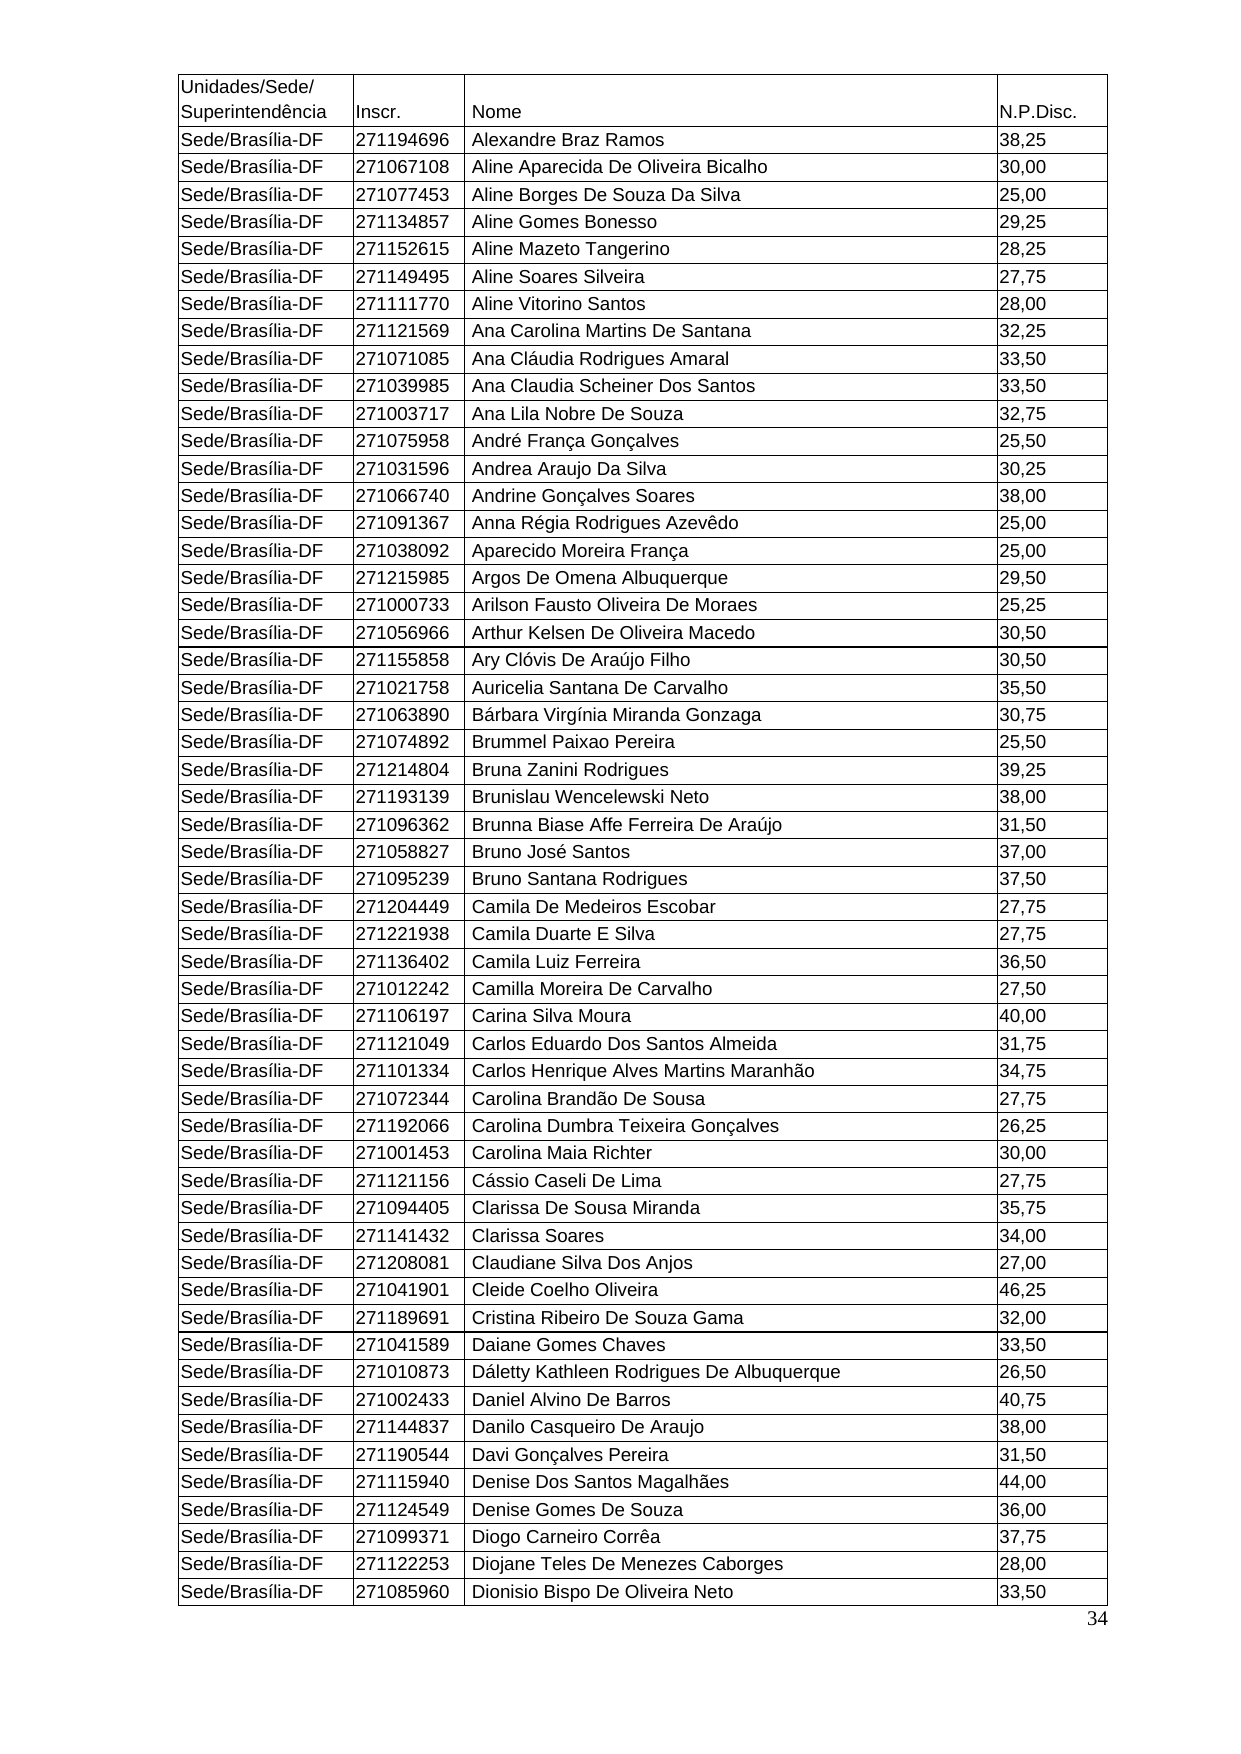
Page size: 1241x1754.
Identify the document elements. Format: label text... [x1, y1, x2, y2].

table_cell Argos De Omena Albuquerque [465, 565, 997, 592]
table_cell Sede/Brasília-DF [179, 1387, 353, 1413]
table_cell Sede/Brasília-DF [179, 812, 353, 838]
table_cell Sede/Brasília-DF [179, 1141, 353, 1167]
table_cell Sede/Brasília-DF [179, 1552, 353, 1578]
table_cell 25,50 [998, 730, 1107, 756]
table_cell Aline Vitorino Santos [465, 291, 997, 318]
table_cell Sede/Brasília-DF [179, 565, 353, 592]
table_cell 35,50 [998, 675, 1107, 701]
table_cell Cleide Coelho Oliveira [465, 1278, 997, 1304]
table_cell 271075958 [354, 428, 464, 455]
table_cell Auricelia Santana De Carvalho [465, 675, 997, 701]
table_cell Sede/Brasília-DF [179, 1223, 353, 1249]
table_cell 35,75 [998, 1195, 1107, 1222]
table_cell 271091367 [354, 511, 464, 537]
table_cell 271085960 [354, 1579, 464, 1605]
table_cell Ana Lila Nobre De Souza [465, 401, 997, 427]
table_cell Sede/Brasília-DF [179, 976, 353, 1003]
table_cell 271122253 [354, 1552, 464, 1578]
table_cell 271039985 [354, 374, 464, 400]
table_cell Dionisio Bispo De Oliveira Neto [465, 1579, 997, 1605]
table_cell 271194696 [354, 127, 464, 153]
table_cell Ana Cláudia Rodrigues Amaral [465, 346, 997, 372]
table_cell Sede/Brasília-DF [179, 456, 353, 482]
table_cell 271002433 [354, 1387, 464, 1413]
table_cell Sede/Brasília-DF [179, 538, 353, 564]
table_cell 271072344 [354, 1086, 464, 1112]
table_cell Clarissa Soares [465, 1223, 997, 1249]
table_cell Sede/Brasília-DF [179, 620, 353, 646]
table_cell Camila De Medeiros Escobar [465, 894, 997, 920]
table_cell Denise Dos Santos Magalhães [465, 1469, 997, 1496]
table_cell Sede/Brasília-DF [179, 1031, 353, 1057]
table_cell Aline Aparecida De Oliveira Bicalho [465, 154, 997, 181]
table_cell 271149495 [354, 264, 464, 290]
table_cell 271221938 [354, 921, 464, 948]
table_cell Sede/Brasília-DF [179, 648, 353, 674]
table_cell 271066740 [354, 483, 464, 509]
table_cell 33,50 [998, 1333, 1107, 1359]
table_cell Sede/Brasília-DF [179, 209, 353, 236]
table_cell Ana Claudia Scheiner Dos Santos [465, 374, 997, 400]
table_cell 271215985 [354, 565, 464, 592]
table_cell Sede/Brasília-DF [179, 593, 353, 619]
table_cell 271204449 [354, 894, 464, 920]
table_cell Sede/Brasília-DF [179, 483, 353, 509]
table_cell 271077453 [354, 182, 464, 208]
table_cell 271155858 [354, 648, 464, 674]
table_cell 39,25 [998, 757, 1107, 783]
table_cell Sede/Brasília-DF [179, 1579, 353, 1605]
table_cell 271031596 [354, 456, 464, 482]
table_cell 271208081 [354, 1250, 464, 1277]
table_cell 271193139 [354, 785, 464, 811]
table_cell Andrine Gonçalves Soares [465, 483, 997, 509]
table_cell Sede/Brasília-DF [179, 1278, 353, 1304]
table_cell 32,00 [998, 1305, 1107, 1331]
table_cell 271101334 [354, 1059, 464, 1085]
table_cell Brunna Biase Affe Ferreira De Araújo [465, 812, 997, 838]
table_cell 31,75 [998, 1031, 1107, 1057]
table_cell 37,00 [998, 839, 1107, 866]
table_header Unidades/Sede/ Superintendência [179, 75, 353, 126]
table_cell Sede/Brasília-DF [179, 1250, 353, 1277]
table_cell Sede/Brasília-DF [179, 237, 353, 263]
table_cell Camila Duarte E Silva [465, 921, 997, 948]
table_cell 38,00 [998, 483, 1107, 509]
table_cell 30,75 [998, 702, 1107, 729]
table_cell Sede/Brasília-DF [179, 182, 353, 208]
table_cell Bruno Santana Rodrigues [465, 867, 997, 893]
table_cell Ary Clóvis De Araújo Filho [465, 648, 997, 674]
table_cell Sede/Brasília-DF [179, 1524, 353, 1551]
table_cell Aline Soares Silveira [465, 264, 997, 290]
table_cell Sede/Brasília-DF [179, 154, 353, 181]
table_cell Denise Gomes De Souza [465, 1497, 997, 1523]
table_cell 40,00 [998, 1004, 1107, 1030]
table_cell 271214804 [354, 757, 464, 783]
table_cell 25,00 [998, 182, 1107, 208]
table_cell Sede/Brasília-DF [179, 702, 353, 729]
table_cell 34,00 [998, 1223, 1107, 1249]
table_cell Sede/Brasília-DF [179, 757, 353, 783]
table_cell 271003717 [354, 401, 464, 427]
table_cell 32,25 [998, 319, 1107, 345]
table_cell Aparecido Moreira França [465, 538, 997, 564]
table_cell 271190544 [354, 1442, 464, 1468]
table_cell Bárbara Virgínia Miranda Gonzaga [465, 702, 997, 729]
table_cell Sede/Brasília-DF [179, 867, 353, 893]
table_cell 271000733 [354, 593, 464, 619]
table_cell 271074892 [354, 730, 464, 756]
table_cell 31,50 [998, 1442, 1107, 1468]
table_cell 27,75 [998, 921, 1107, 948]
table_cell 271021758 [354, 675, 464, 701]
table_cell 271094405 [354, 1195, 464, 1222]
table_cell Ana Carolina Martins De Santana [465, 319, 997, 345]
table_cell 29,50 [998, 565, 1107, 592]
table_cell 27,00 [998, 1250, 1107, 1277]
table_cell Sede/Brasília-DF [179, 675, 353, 701]
table_cell 271096362 [354, 812, 464, 838]
table_cell 271041901 [354, 1278, 464, 1304]
table_header Inscr. [354, 75, 464, 126]
table_cell Diogo Carneiro Corrêa [465, 1524, 997, 1551]
table_cell Davi Gonçalves Pereira [465, 1442, 997, 1468]
table_cell 38,00 [998, 1415, 1107, 1441]
table_cell 271141432 [354, 1223, 464, 1249]
table_cell Cristina Ribeiro De Souza Gama [465, 1305, 997, 1331]
table_cell 30,50 [998, 620, 1107, 646]
table_cell Sede/Brasília-DF [179, 894, 353, 920]
table_cell Claudiane Silva Dos Anjos [465, 1250, 997, 1277]
table_cell 27,75 [998, 894, 1107, 920]
table_cell 271111770 [354, 291, 464, 318]
table_cell Bruna Zanini Rodrigues [465, 757, 997, 783]
table_cell 31,50 [998, 812, 1107, 838]
table_cell Sede/Brasília-DF [179, 374, 353, 400]
table_cell Sede/Brasília-DF [179, 319, 353, 345]
table_cell Sede/Brasília-DF [179, 264, 353, 290]
table_cell 37,75 [998, 1524, 1107, 1551]
table_cell Sede/Brasília-DF [179, 1059, 353, 1085]
table_cell Sede/Brasília-DF [179, 839, 353, 866]
table_cell Sede/Brasília-DF [179, 1360, 353, 1386]
table_cell 271115940 [354, 1469, 464, 1496]
table_cell 271136402 [354, 949, 464, 975]
table_header Nome [465, 75, 997, 126]
table_cell 30,00 [998, 154, 1107, 181]
table_cell 28,00 [998, 291, 1107, 318]
table_cell Sede/Brasília-DF [179, 1333, 353, 1359]
table_cell 34,75 [998, 1059, 1107, 1085]
table_cell 29,25 [998, 209, 1107, 236]
table_cell Sede/Brasília-DF [179, 291, 353, 318]
table_cell Dáletty Kathleen Rodrigues De Albuquerque [465, 1360, 997, 1386]
table_cell 271071085 [354, 346, 464, 372]
table_cell Sede/Brasília-DF [179, 1086, 353, 1112]
table_cell Carolina Maia Richter [465, 1141, 997, 1167]
table_cell Carina Silva Moura [465, 1004, 997, 1030]
table_cell Anna Régia Rodrigues Azevêdo [465, 511, 997, 537]
table_cell Aline Borges De Souza Da Silva [465, 182, 997, 208]
table_cell Sede/Brasília-DF [179, 1469, 353, 1496]
table_cell 271001453 [354, 1141, 464, 1167]
table_cell Clarissa De Sousa Miranda [465, 1195, 997, 1222]
table_cell 271056966 [354, 620, 464, 646]
table_cell 25,50 [998, 428, 1107, 455]
table_cell 271189691 [354, 1305, 464, 1331]
table_cell 271058827 [354, 839, 464, 866]
table_cell 271134857 [354, 209, 464, 236]
table_cell 33,50 [998, 1579, 1107, 1605]
table_cell 271121049 [354, 1031, 464, 1057]
table_cell Sede/Brasília-DF [179, 730, 353, 756]
table_cell 33,50 [998, 374, 1107, 400]
table_cell 271095239 [354, 867, 464, 893]
table_cell Brummel Paixao Pereira [465, 730, 997, 756]
table_cell 38,25 [998, 127, 1107, 153]
table_cell Camila Luiz Ferreira [465, 949, 997, 975]
table_cell 27,75 [998, 1168, 1107, 1194]
table_cell Sede/Brasília-DF [179, 1415, 353, 1441]
table_cell 33,50 [998, 346, 1107, 372]
table_cell 271121156 [354, 1168, 464, 1194]
table_cell 27,75 [998, 1086, 1107, 1112]
table_cell 271041589 [354, 1333, 464, 1359]
table_cell Carolina Brandão De Sousa [465, 1086, 997, 1112]
table_cell Alexandre Braz Ramos [465, 127, 997, 153]
table_cell 27,50 [998, 976, 1107, 1003]
table_header N.P.Disc. [998, 75, 1107, 126]
table_cell 30,00 [998, 1141, 1107, 1167]
table_cell 271010873 [354, 1360, 464, 1386]
table_cell 271121569 [354, 319, 464, 345]
table_cell Arilson Fausto Oliveira De Moraes [465, 593, 997, 619]
table_cell 32,75 [998, 401, 1107, 427]
table_cell Diojane Teles De Menezes Caborges [465, 1552, 997, 1578]
table_cell Sede/Brasília-DF [179, 921, 353, 948]
table_cell 27,75 [998, 264, 1107, 290]
table_cell Sede/Brasília-DF [179, 401, 353, 427]
table_cell Sede/Brasília-DF [179, 949, 353, 975]
table_cell Arthur Kelsen De Oliveira Macedo [465, 620, 997, 646]
table_cell 271192066 [354, 1113, 464, 1139]
table_cell Carlos Eduardo Dos Santos Almeida [465, 1031, 997, 1057]
table_cell Carolina Dumbra Teixeira Gonçalves [465, 1113, 997, 1139]
table_cell 271152615 [354, 237, 464, 263]
table_cell 36,00 [998, 1497, 1107, 1523]
table_cell 28,25 [998, 237, 1107, 263]
table_cell 37,50 [998, 867, 1107, 893]
table_cell 25,25 [998, 593, 1107, 619]
table_cell Sede/Brasília-DF [179, 1004, 353, 1030]
table_cell Sede/Brasília-DF [179, 1497, 353, 1523]
table_cell 38,00 [998, 785, 1107, 811]
table_cell 271012242 [354, 976, 464, 1003]
table_cell Aline Gomes Bonesso [465, 209, 997, 236]
table_cell 271067108 [354, 154, 464, 181]
table_cell 46,25 [998, 1278, 1107, 1304]
table_cell Sede/Brasília-DF [179, 1305, 353, 1331]
table_cell Sede/Brasília-DF [179, 428, 353, 455]
table_cell Brunislau Wencelewski Neto [465, 785, 997, 811]
table_cell 271038092 [354, 538, 464, 564]
table_cell 30,25 [998, 456, 1107, 482]
table_cell 40,75 [998, 1387, 1107, 1413]
table_cell Sede/Brasília-DF [179, 785, 353, 811]
table_cell Danilo Casqueiro De Araujo [465, 1415, 997, 1441]
table_cell Sede/Brasília-DF [179, 1195, 353, 1222]
table_cell 25,00 [998, 538, 1107, 564]
table_cell Daiane Gomes Chaves [465, 1333, 997, 1359]
table_cell Cássio Caseli De Lima [465, 1168, 997, 1194]
table_cell 26,50 [998, 1360, 1107, 1386]
table_cell Daniel Alvino De Barros [465, 1387, 997, 1413]
table_cell Sede/Brasília-DF [179, 511, 353, 537]
table_cell Sede/Brasília-DF [179, 1442, 353, 1468]
table_cell 26,25 [998, 1113, 1107, 1139]
table_cell Sede/Brasília-DF [179, 1168, 353, 1194]
table_cell Carlos Henrique Alves Martins Maranhão [465, 1059, 997, 1085]
table_cell Andrea Araujo Da Silva [465, 456, 997, 482]
table_cell André França Gonçalves [465, 428, 997, 455]
table_cell Sede/Brasília-DF [179, 346, 353, 372]
table_cell Sede/Brasília-DF [179, 1113, 353, 1139]
table_cell 25,00 [998, 511, 1107, 537]
table_cell 44,00 [998, 1469, 1107, 1496]
table_cell 271144837 [354, 1415, 464, 1441]
table_cell Bruno José Santos [465, 839, 997, 866]
table_cell Camilla Moreira De Carvalho [465, 976, 997, 1003]
table_cell 271124549 [354, 1497, 464, 1523]
table_cell Sede/Brasília-DF [179, 127, 353, 153]
table_cell Aline Mazeto Tangerino [465, 237, 997, 263]
table_cell 28,00 [998, 1552, 1107, 1578]
table_cell 36,50 [998, 949, 1107, 975]
table_cell 30,50 [998, 648, 1107, 674]
table_cell 271106197 [354, 1004, 464, 1030]
table_cell 271099371 [354, 1524, 464, 1551]
table_cell 271063890 [354, 702, 464, 729]
